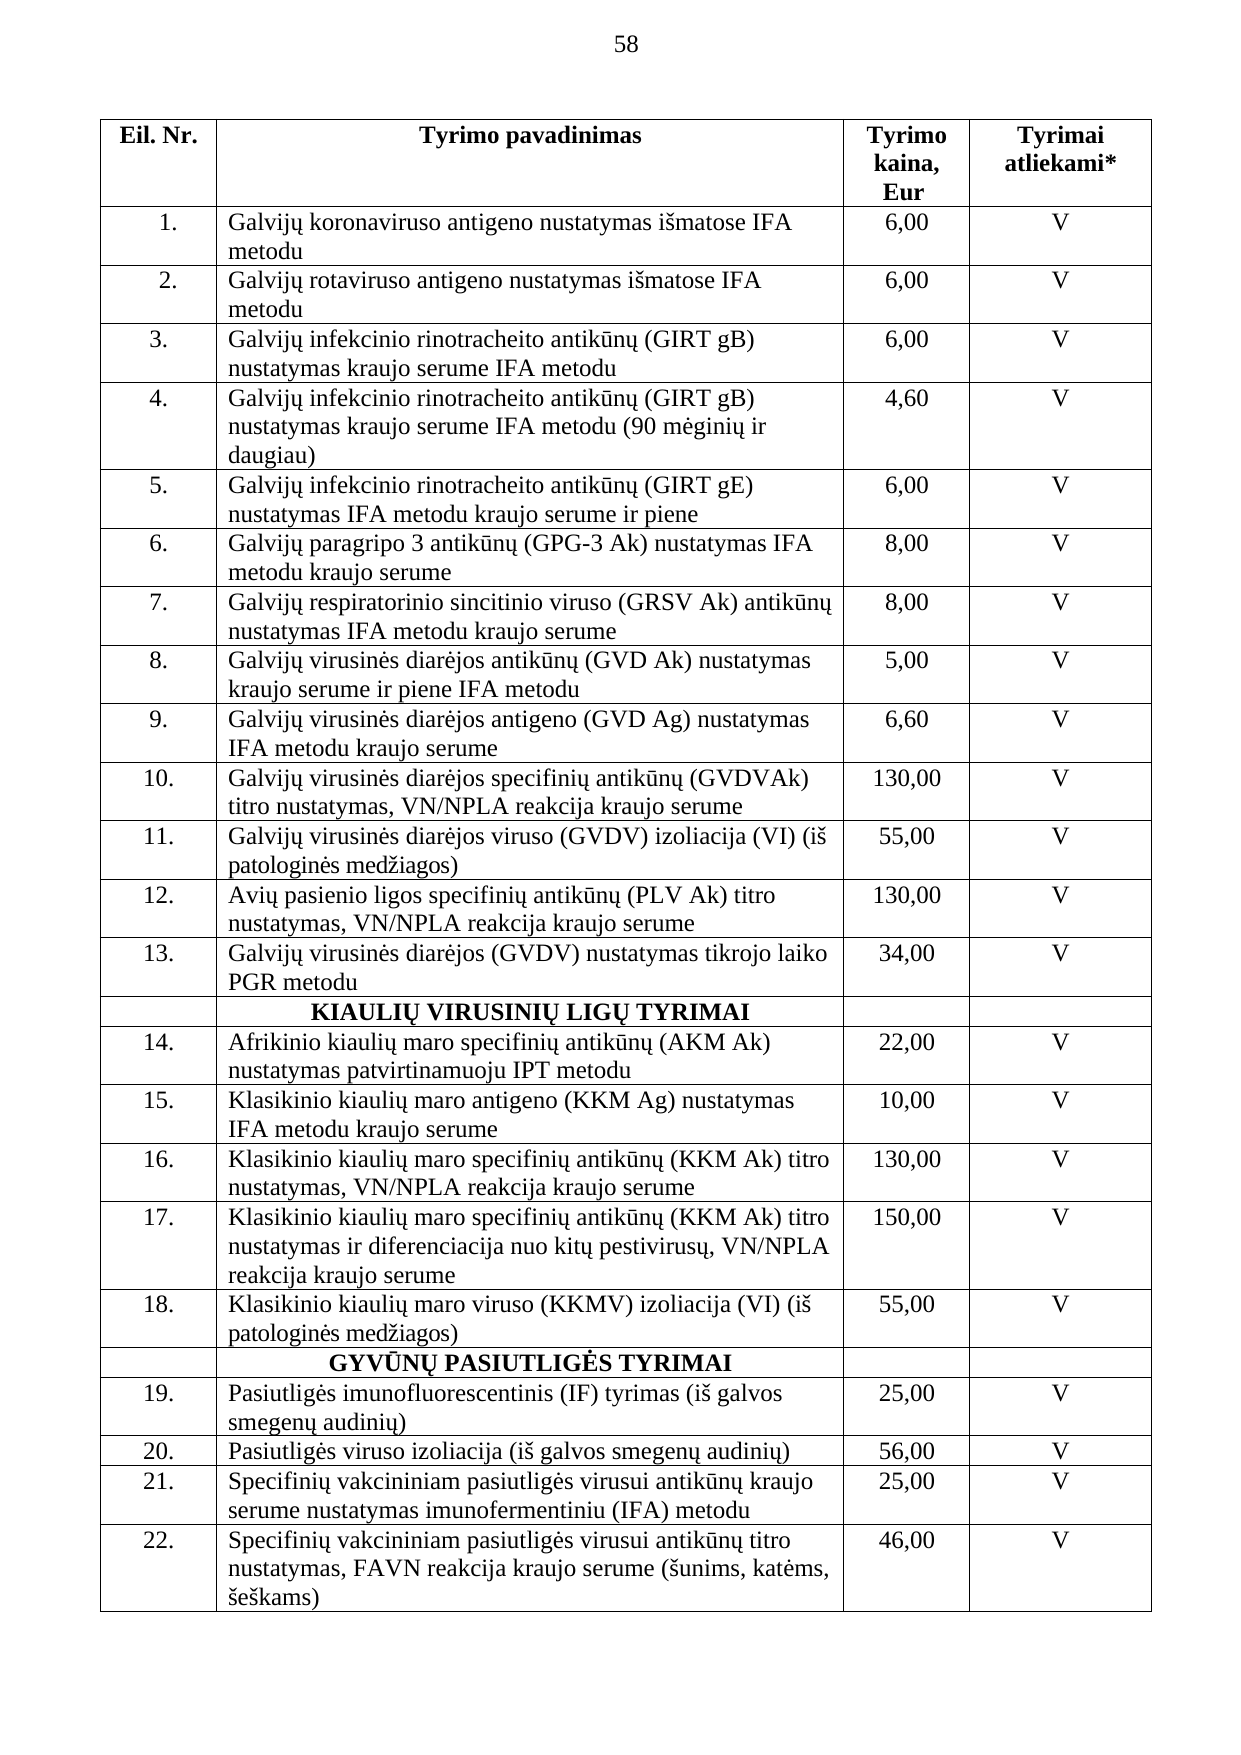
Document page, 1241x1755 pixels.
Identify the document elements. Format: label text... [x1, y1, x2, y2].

table_cell V [970, 646, 1151, 703]
table_cell Galvijų rotaviruso antigeno nustatymas išmatose IFA metodu [217, 266, 843, 323]
table_cell 5,00 [844, 646, 969, 703]
table_cell Specifinių vakcininiam pasiutligės virusui antikūnų titro nustatymas, FAVN reakcija kraujo serume (šunims, katėms, šeškams) [217, 1525, 843, 1611]
table_cell 25,00 [844, 1378, 969, 1435]
table_header Eil. Nr. [101, 120, 216, 206]
table_cell 7. [101, 587, 216, 644]
table_cell V [970, 1027, 1151, 1084]
table_cell Galvijų virusinės diarėjos antikūnų (GVD Ak) nustatymas kraujo serume ir piene IFA metodu [217, 646, 843, 703]
table_cell 8. [101, 646, 216, 703]
table_cell V [970, 938, 1151, 996]
table_cell KIAULIŲ VIRUSINIŲ LIGŲ TYRIMAI [217, 997, 843, 1026]
table_cell 10,00 [844, 1085, 969, 1143]
table_cell 5. [101, 470, 216, 527]
table_cell 12. [101, 880, 216, 937]
table_cell Klasikinio kiaulių maro specifinių antikūnų (KKM Ak) titro nustatymas, VN/NPLA reakcija kraujo serume [217, 1144, 843, 1201]
table_cell 4. [101, 383, 216, 469]
table_cell 21. [101, 1466, 216, 1524]
table_cell Klasikinio kiaulių maro specifinių antikūnų (KKM Ak) titro nustatymas ir diferenciacija nuo kitų pestivirusų, VN/NPLA reakcija kraujo serume [217, 1202, 843, 1288]
table_header Tyrimo pavadinimas [217, 120, 843, 206]
table_cell Pasiutligės viruso izoliacija (iš galvos smegenų audinių) [217, 1436, 843, 1465]
table_cell Galvijų virusinės diarėjos (GVDV) nustatymas tikrojo laiko PGR metodu [217, 938, 843, 996]
table_cell V [970, 1466, 1151, 1524]
table_cell 4,60 [844, 383, 969, 469]
table_cell V [970, 383, 1151, 469]
table_cell 6,60 [844, 704, 969, 762]
table_cell 6,00 [844, 324, 969, 382]
table_cell V [970, 1144, 1151, 1201]
table_cell Galvijų virusinės diarėjos viruso (GVDV) izoliacija (VI) (iš patologinės medžiagos) [217, 821, 843, 879]
table_cell 14. [101, 1027, 216, 1084]
table_cell 13. [101, 938, 216, 996]
table_cell V [970, 1290, 1151, 1347]
table_cell 22. [101, 1525, 216, 1611]
table_cell V [970, 1378, 1151, 1435]
table_cell Pasiutligės imunofluorescentinis (IF) tyrimas (iš galvos smegenų audinių) [217, 1378, 843, 1435]
table_cell V [970, 763, 1151, 820]
table_cell Galvijų infekcinio rinotracheito antikūnų (GIRT gE) nustatymas IFA metodu kraujo serume ir piene [217, 470, 843, 527]
table_cell Klasikinio kiaulių maro antigeno (KKM Ag) nustatymas IFA metodu kraujo serume [217, 1085, 843, 1143]
table_cell V [970, 1436, 1151, 1465]
table_cell 1. [101, 207, 216, 264]
table_cell 56,00 [844, 1436, 969, 1465]
table_cell 8,00 [844, 529, 969, 586]
table_cell 10. [101, 763, 216, 820]
table_cell 34,00 [844, 938, 969, 996]
table_cell 6,00 [844, 266, 969, 323]
table_cell V [970, 470, 1151, 527]
table_cell 8,00 [844, 587, 969, 644]
table_cell V [970, 529, 1151, 586]
table_cell GYVŪNŲ PASIUTLIGĖS TYRIMAI [217, 1348, 843, 1377]
table_cell 16. [101, 1144, 216, 1201]
table_cell V [970, 324, 1151, 382]
table_cell 55,00 [844, 1290, 969, 1347]
table_cell 2. [101, 266, 216, 323]
table_cell 55,00 [844, 821, 969, 879]
table_cell 20. [101, 1436, 216, 1465]
table_cell 17. [101, 1202, 216, 1288]
table_cell [844, 1348, 969, 1377]
table_cell 130,00 [844, 1144, 969, 1201]
table_cell 19. [101, 1378, 216, 1435]
table_cell 46,00 [844, 1525, 969, 1611]
table_cell V [970, 880, 1151, 937]
table_cell [970, 1348, 1151, 1377]
table_cell Galvijų infekcinio rinotracheito antikūnų (GIRT gB) nustatymas kraujo serume IFA metodu [217, 324, 843, 382]
table_cell V [970, 587, 1151, 644]
table_cell [970, 997, 1151, 1026]
table_cell Avių pasienio ligos specifinių antikūnų (PLV Ak) titro nustatymas, VN/NPLA reakcija kraujo serume [217, 880, 843, 937]
table_cell 25,00 [844, 1466, 969, 1524]
table_cell 150,00 [844, 1202, 969, 1288]
table_cell [101, 997, 216, 1026]
table_cell [101, 1348, 216, 1377]
table_cell V [970, 1202, 1151, 1288]
table_cell 15. [101, 1085, 216, 1143]
table_cell Galvijų infekcinio rinotracheito antikūnų (GIRT gB) nustatymas kraujo serume IFA metodu (90 mėginių ir daugiau) [217, 383, 843, 469]
table_header Tyrimo kaina, Eur [844, 120, 969, 206]
table_cell 130,00 [844, 880, 969, 937]
table_cell 11. [101, 821, 216, 879]
table_cell 6,00 [844, 470, 969, 527]
table_cell Galvijų respiratorinio sincitinio viruso (GRSV Ak) antikūnų nustatymas IFA metodu kraujo serume [217, 587, 843, 644]
table_cell 3. [101, 324, 216, 382]
table_cell V [970, 207, 1151, 264]
table_cell Specifinių vakcininiam pasiutligės virusui antikūnų kraujo serume nustatymas imunofermentiniu (IFA) metodu [217, 1466, 843, 1524]
table_cell 6,00 [844, 207, 969, 264]
table_cell 22,00 [844, 1027, 969, 1084]
table_cell V [970, 821, 1151, 879]
table_cell [844, 997, 969, 1026]
table_cell 6. [101, 529, 216, 586]
table_cell Galvijų virusinės diarėjos antigeno (GVD Ag) nustatymas IFA metodu kraujo serume [217, 704, 843, 762]
table_cell Galvijų virusinės diarėjos specifinių antikūnų (GVDVAk) titro nustatymas, VN/NPLA reakcija kraujo serume [217, 763, 843, 820]
table_cell V [970, 1525, 1151, 1611]
table_cell 18. [101, 1290, 216, 1347]
table_cell V [970, 704, 1151, 762]
table_header Tyrimai atliekami* [970, 120, 1151, 206]
table_cell Galvijų koronaviruso antigeno nustatymas išmatose IFA metodu [217, 207, 843, 264]
table_cell Galvijų paragripo 3 antikūnų (GPG-3 Ak) nustatymas IFA metodu kraujo serume [217, 529, 843, 586]
table_cell Afrikinio kiaulių maro specifinių antikūnų (AKM Ak) nustatymas patvirtinamuoju IPT metodu [217, 1027, 843, 1084]
table_cell Klasikinio kiaulių maro viruso (KKMV) izoliacija (VI) (iš patologinės medžiagos) [217, 1290, 843, 1347]
table_cell V [970, 266, 1151, 323]
table_cell 130,00 [844, 763, 969, 820]
table_cell V [970, 1085, 1151, 1143]
table_cell 9. [101, 704, 216, 762]
